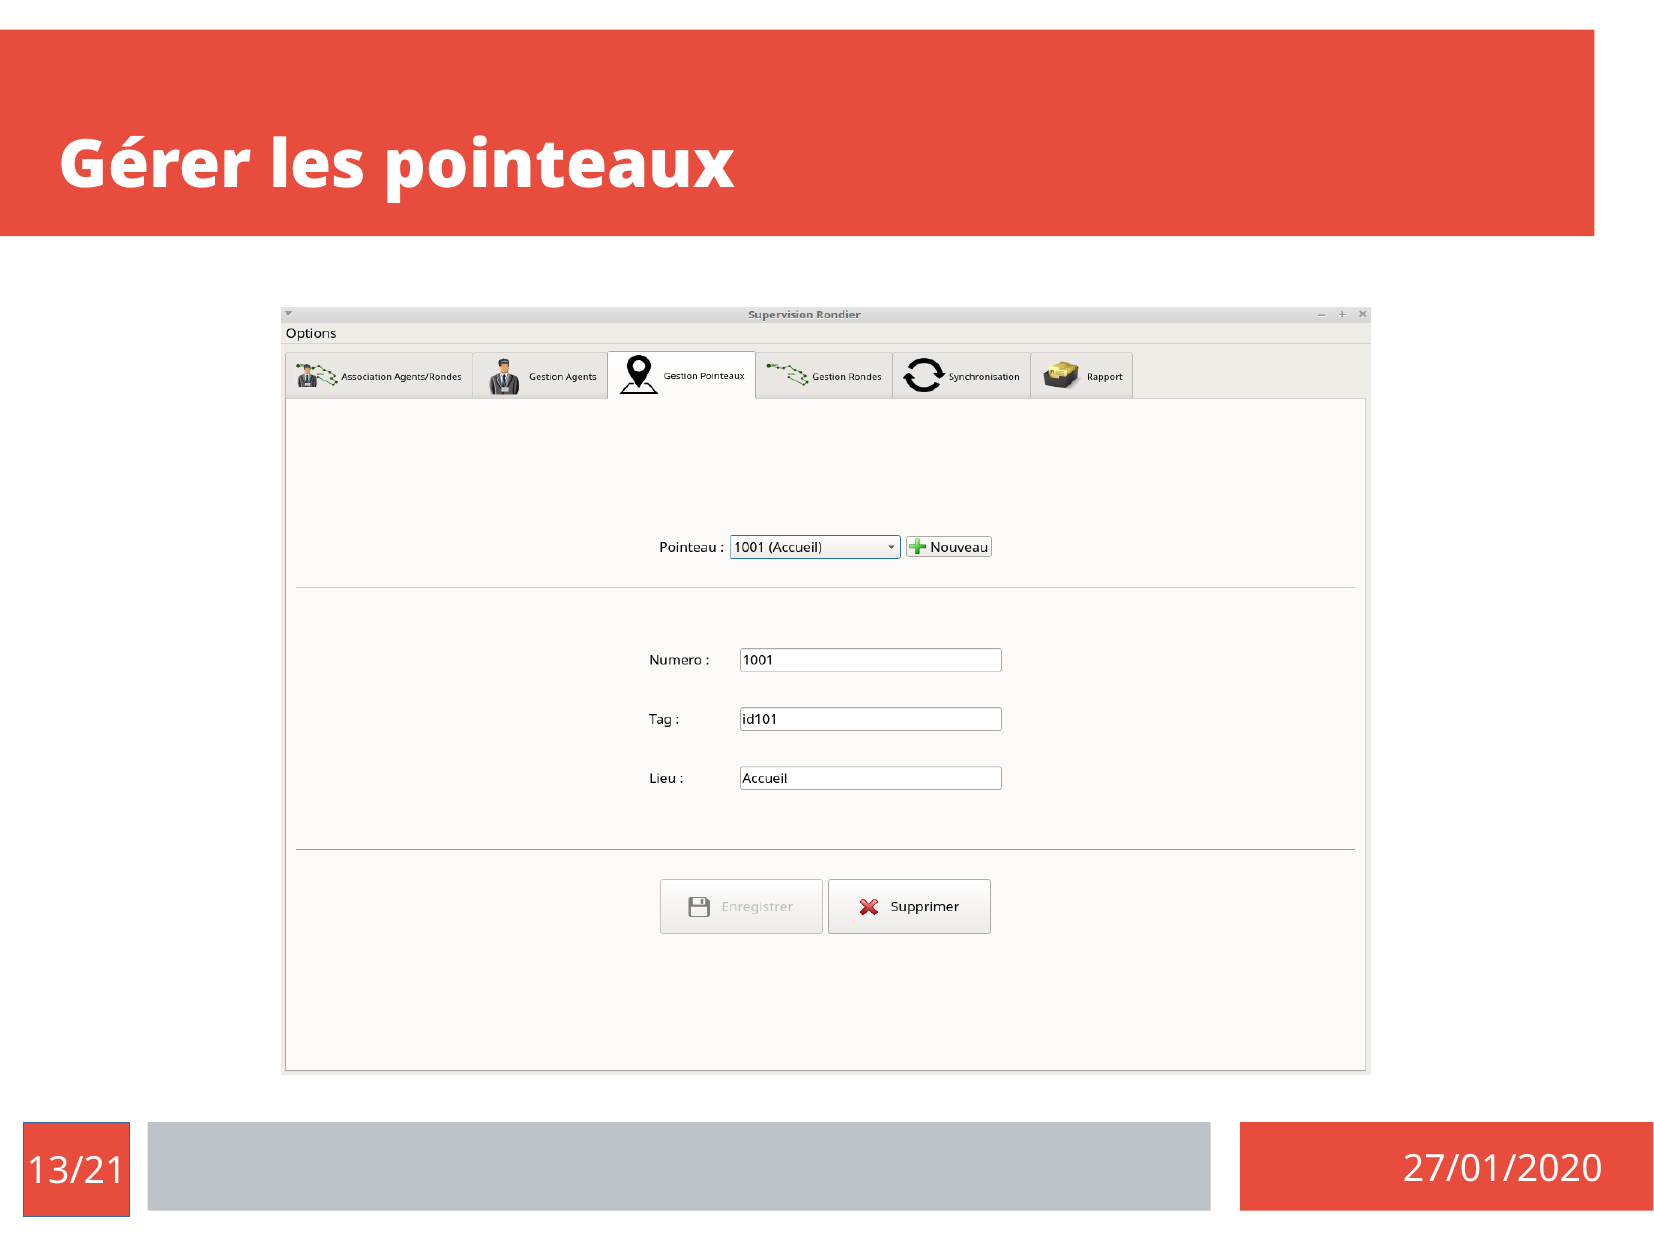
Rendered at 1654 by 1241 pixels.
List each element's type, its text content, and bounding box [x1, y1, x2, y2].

picture [281, 307, 1371, 1075]
title Gérer les pointeaux [59, 59, 1595, 207]
text_box 27/01/2020 [1388, 1133, 1634, 1196]
text_box <numéro>/21 [23, 1122, 130, 1217]
